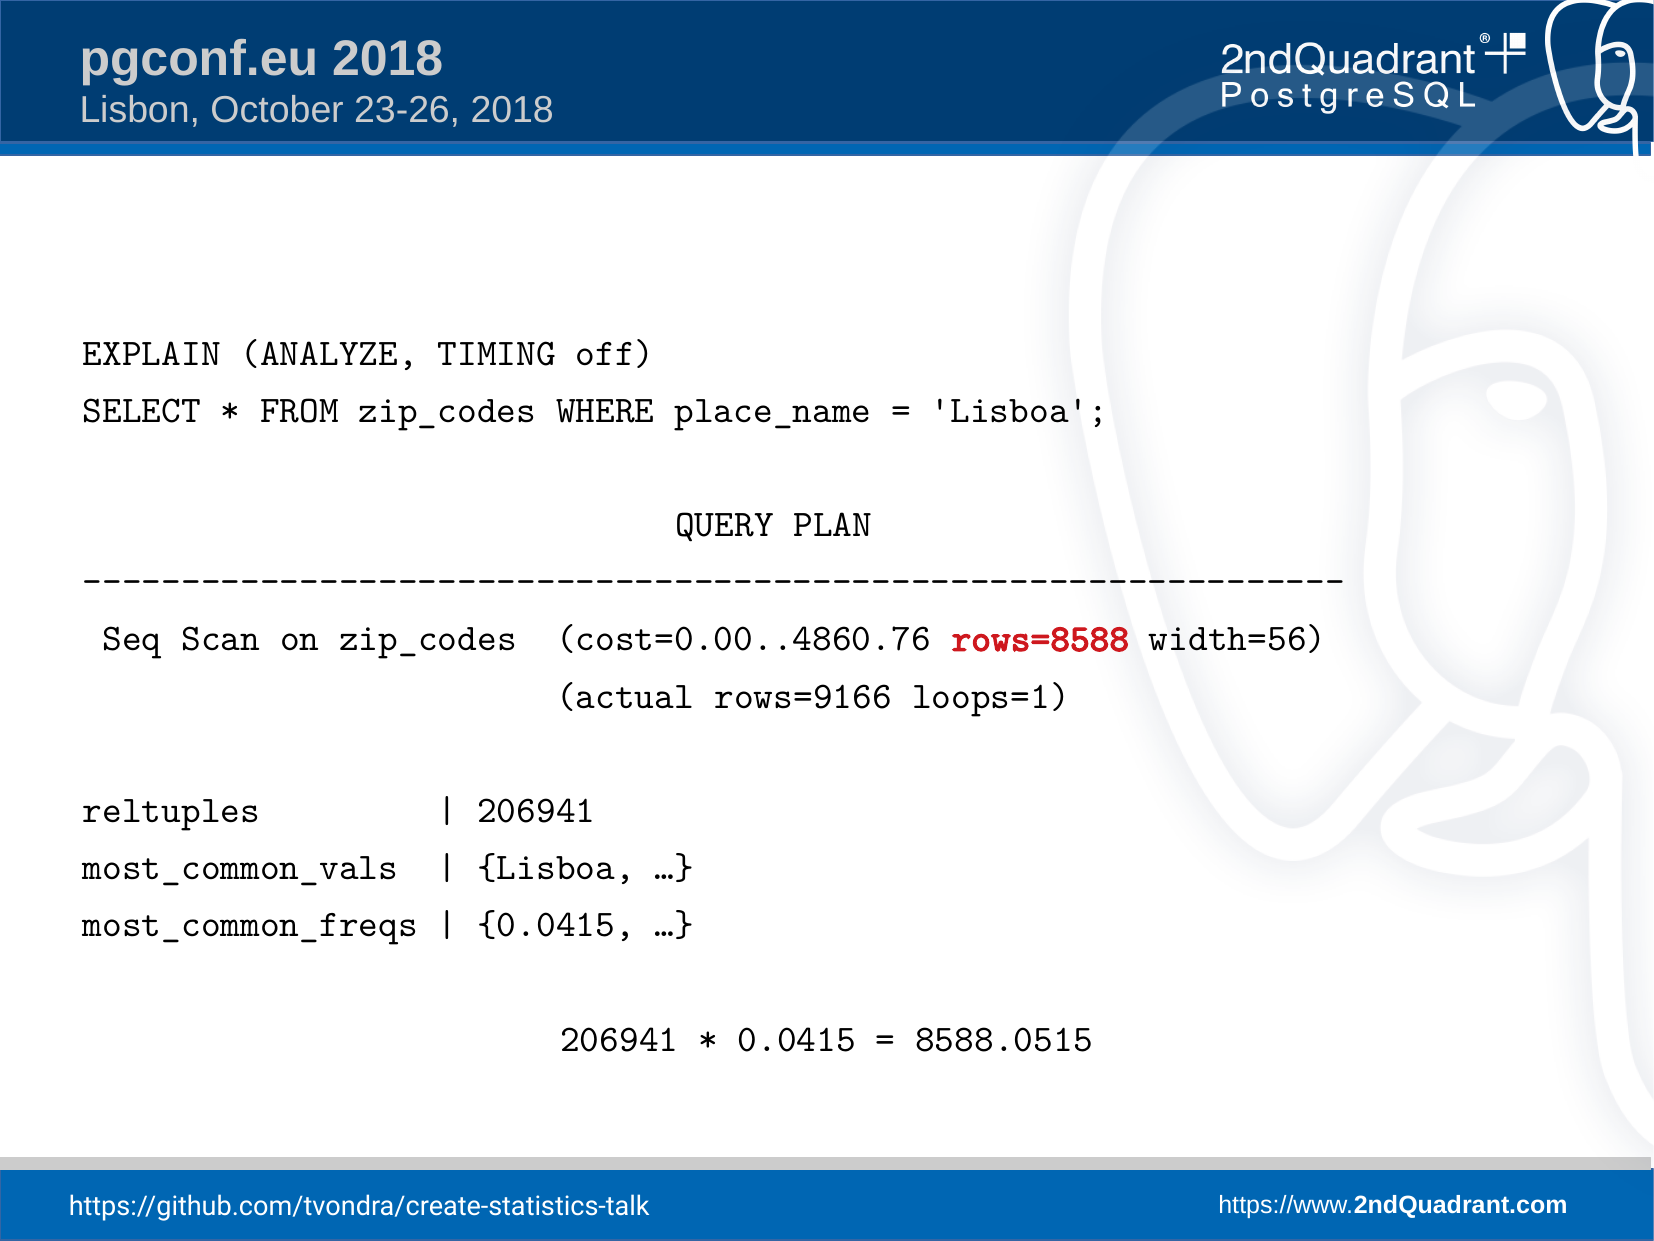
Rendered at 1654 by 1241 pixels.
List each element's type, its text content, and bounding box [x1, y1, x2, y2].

picture [919, 1040, 930, 1049]
picture [781, 1039, 792, 1049]
picture [958, 1040, 969, 1049]
list EXPLAIN (ANALYZE, TIMING off) SELECT * FROM zip_codes WHERE place_name = 'Lisboa'; QUERY PLAN ---------------------------------------------------------------- Seq Scan on zip_codes (cost=0.00..4860.76 rows=8588 width=56) (actual rows=9166 loops=1) reltuples | 206941 most_common_vals | {Lisboa, …} most_common_freqs | {0.0415, …} 206941 * 0.0415 = 8588.0515 [82, 319, 1571, 1039]
picture [741, 1039, 752, 1049]
picture [1017, 1039, 1028, 1049]
picture [978, 1040, 989, 1049]
picture [632, 0, 1654, 1241]
